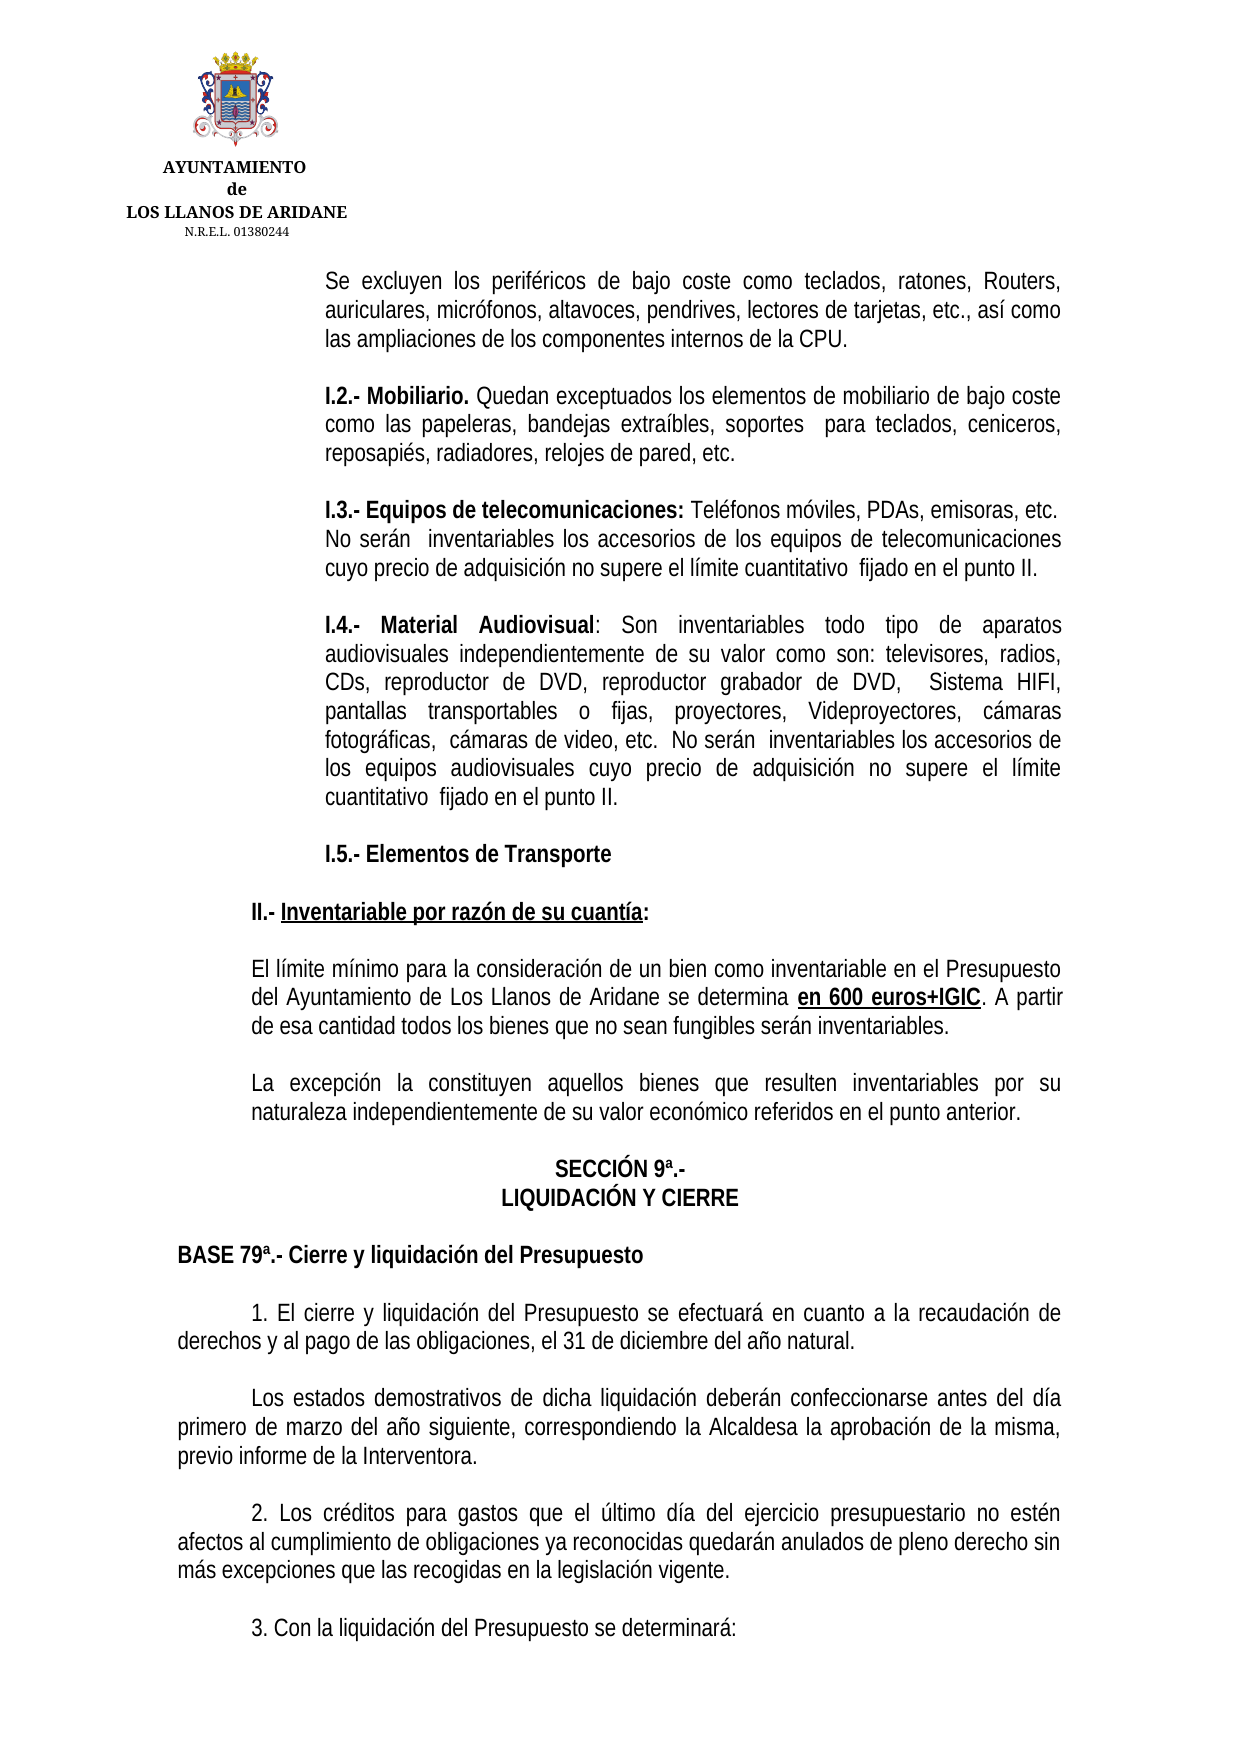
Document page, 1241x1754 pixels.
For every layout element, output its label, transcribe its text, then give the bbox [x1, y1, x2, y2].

text Se excluyen los periféricos de bajo coste como teclados, ratones, Routers, auriculares, micrófonos, altavoces, pendrives, lectores de tarjetas, etc., así como las ampliaciones de los componentes internos de la CPU. [325, 266, 1063, 352]
text I.2.- Mobiliario. Quedan exceptuados los elementos de mobiliario de bajo coste como las papeleras, bandejas extraíbles, soportes para teclados, ceniceros, reposapiés, radiadores, relojes de pared, etc. [325, 381, 1063, 467]
text 1. El cierre y liquidación del Presupuesto se efectuará en cuanto a la recaudación de derechos y al pago de las obligaciones, el 31 de diciembre del año natural. [177, 1297, 1063, 1355]
text SECCIÓN 9ª.- [177, 1154, 1063, 1183]
text El límite mínimo para la consideración de un bien como inventariable en el Presupuesto del Ayuntamiento de Los Llanos de Aridane se determina en 600 euros+IGIC. A partir de esa cantidad todos los bienes que no sean fungibles serán inventariables. [251, 954, 1063, 1040]
text No serán inventariables los accesorios de los equipos de telecomunicaciones cuyo precio de adquisición no supere el límite cuantitativo fijado en el punto II. [325, 524, 1063, 581]
text Los estados demostrativos de dicha liquidación deberán confeccionarse antes del día primero de marzo del año siguiente, correspondiendo la Alcaldesa la aprobación de la misma, previo informe de la Interventora. [177, 1383, 1063, 1469]
text 3. Con la liquidación del Presupuesto se determinará: [177, 1613, 1063, 1641]
text BASE 79ª.- Cierre y liquidación del Presupuesto [177, 1240, 1063, 1269]
text I.3.- Equipos de telecomunicaciones: Teléfonos móviles, PDAs, emisoras, etc. [325, 495, 1063, 524]
text II.- Inventariable por razón de su cuantía: [251, 896, 1063, 925]
text I.4.- Material Audiovisual: Son inventariables todo tipo de aparatos audiovisuales independientemente de su valor como son: televisores, radios, CDs, reproductor de DVD, reproductor grabador de DVD, Sistema HIFI, pantallas transportables o fijas, proyectores, Videproyectores, cámaras fotográficas, cámaras de video, etc. No serán inventariables los accesorios de los equipos audiovisuales cuyo precio de adquisición no supere el límite cuantitativo fijado en el punto II. [325, 610, 1063, 811]
text 2. Los créditos para gastos que el último día del ejercicio presupuestario no estén afectos al cumplimiento de obligaciones ya reconocidas quedarán anulados de pleno derecho sin más excepciones que las recogidas en la legislación vigente. [177, 1498, 1063, 1584]
text I.5.- Elementos de Transporte [325, 839, 1063, 868]
text LIQUIDACIÓN Y CIERRE [177, 1183, 1063, 1212]
text La excepción la constituyen aquellos bienes que resulten inventariables por su naturaleza independientemente de su valor económico referidos en el punto anterior. [251, 1068, 1063, 1126]
